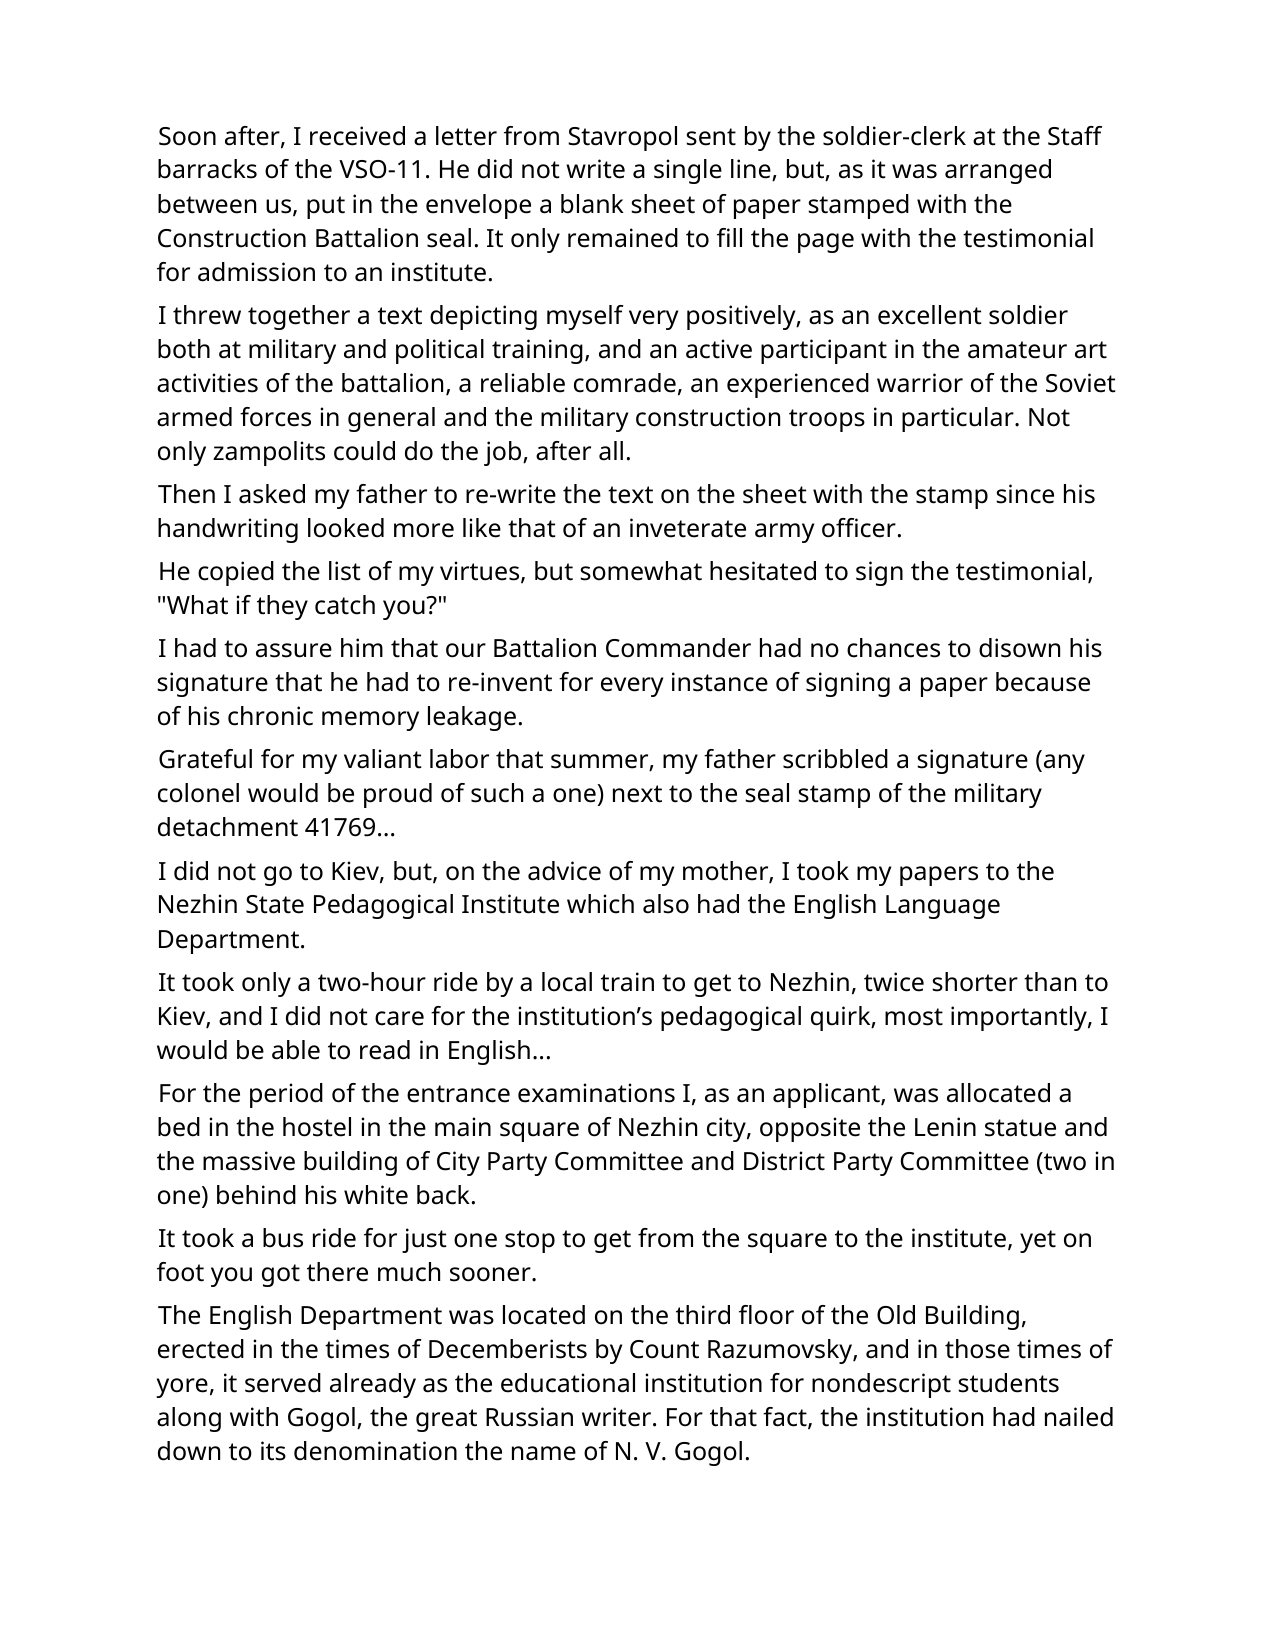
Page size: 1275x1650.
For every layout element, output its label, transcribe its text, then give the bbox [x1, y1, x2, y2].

text I had to assure him that our Battalion Commander had no chances to disown his signature that he had to re-invent for every instance of signing a paper because of his chronic memory leakage. [156, 631, 1118, 733]
text It took only a two-hour ride by a local train to get to Nezhin, twice shorter than to Kiev, and I did not care for the institution’s pedagogical quirk, most importantly, I would be able to read in English... [156, 964, 1118, 1066]
text I did not go to Kiev, but, on the advice of my mother, I took my papers to the Nezhin State Pedagogical Institute which also had the English Language Department. [156, 853, 1118, 955]
text It took a bus ride for just one stop to get from the square to the institute, yet on foot you got there much sooner. [156, 1221, 1118, 1289]
text He copied the list of my virtues, but somewhat hesitated to sign the testimonial, "What if they catch you?" [156, 554, 1118, 622]
text For the period of the entrance examinations I, as an applicant, was allocated a bed in the hostel in the main square of Nezhin city, opposite the Lenin statue and the massive building of City Party Committee and District Party Committee (two in one) behind his white back. [156, 1075, 1118, 1212]
text Grateful for my valiant labor that summer, my father scribbled a signature (any colonel would be proud of such a one) next to the seal stamp of the military detachment 41769… [156, 742, 1118, 844]
text Then I asked my father to re-write the text on the sheet with the stamp since his handwriting looked more like that of an inveterate army officer. [156, 477, 1118, 545]
text The English Department was located on the third floor of the Old Building, erected in the times of Decemberists by Count Razumovsky, and in those times of yore, it served already as the educational institution for nondescript students along with Gogol, the great Russian writer. For that fact, the institution had nailed down to its denomination the name of N. V. Gogol. [156, 1298, 1118, 1468]
text I threw together a text depicting myself very positively, as an excellent soldier both at military and political training, and an active participant in the amateur art activities of the battalion, a reliable comrade, an experienced warrior of the Soviet armed forces in general and the military construction troops in particular. Not only zampolits could do the job, after all. [156, 297, 1118, 468]
text Soon after, I received a letter from Stavropol sent by the soldier-clerk at the Staff barracks of the VSO-11. He did not write a single line, but, as it was arranged between us, put in the envelope a blank sheet of paper stamped with the Construction Battalion seal. It only remained to fill the page with the testimonial for admission to an institute. [156, 118, 1118, 288]
